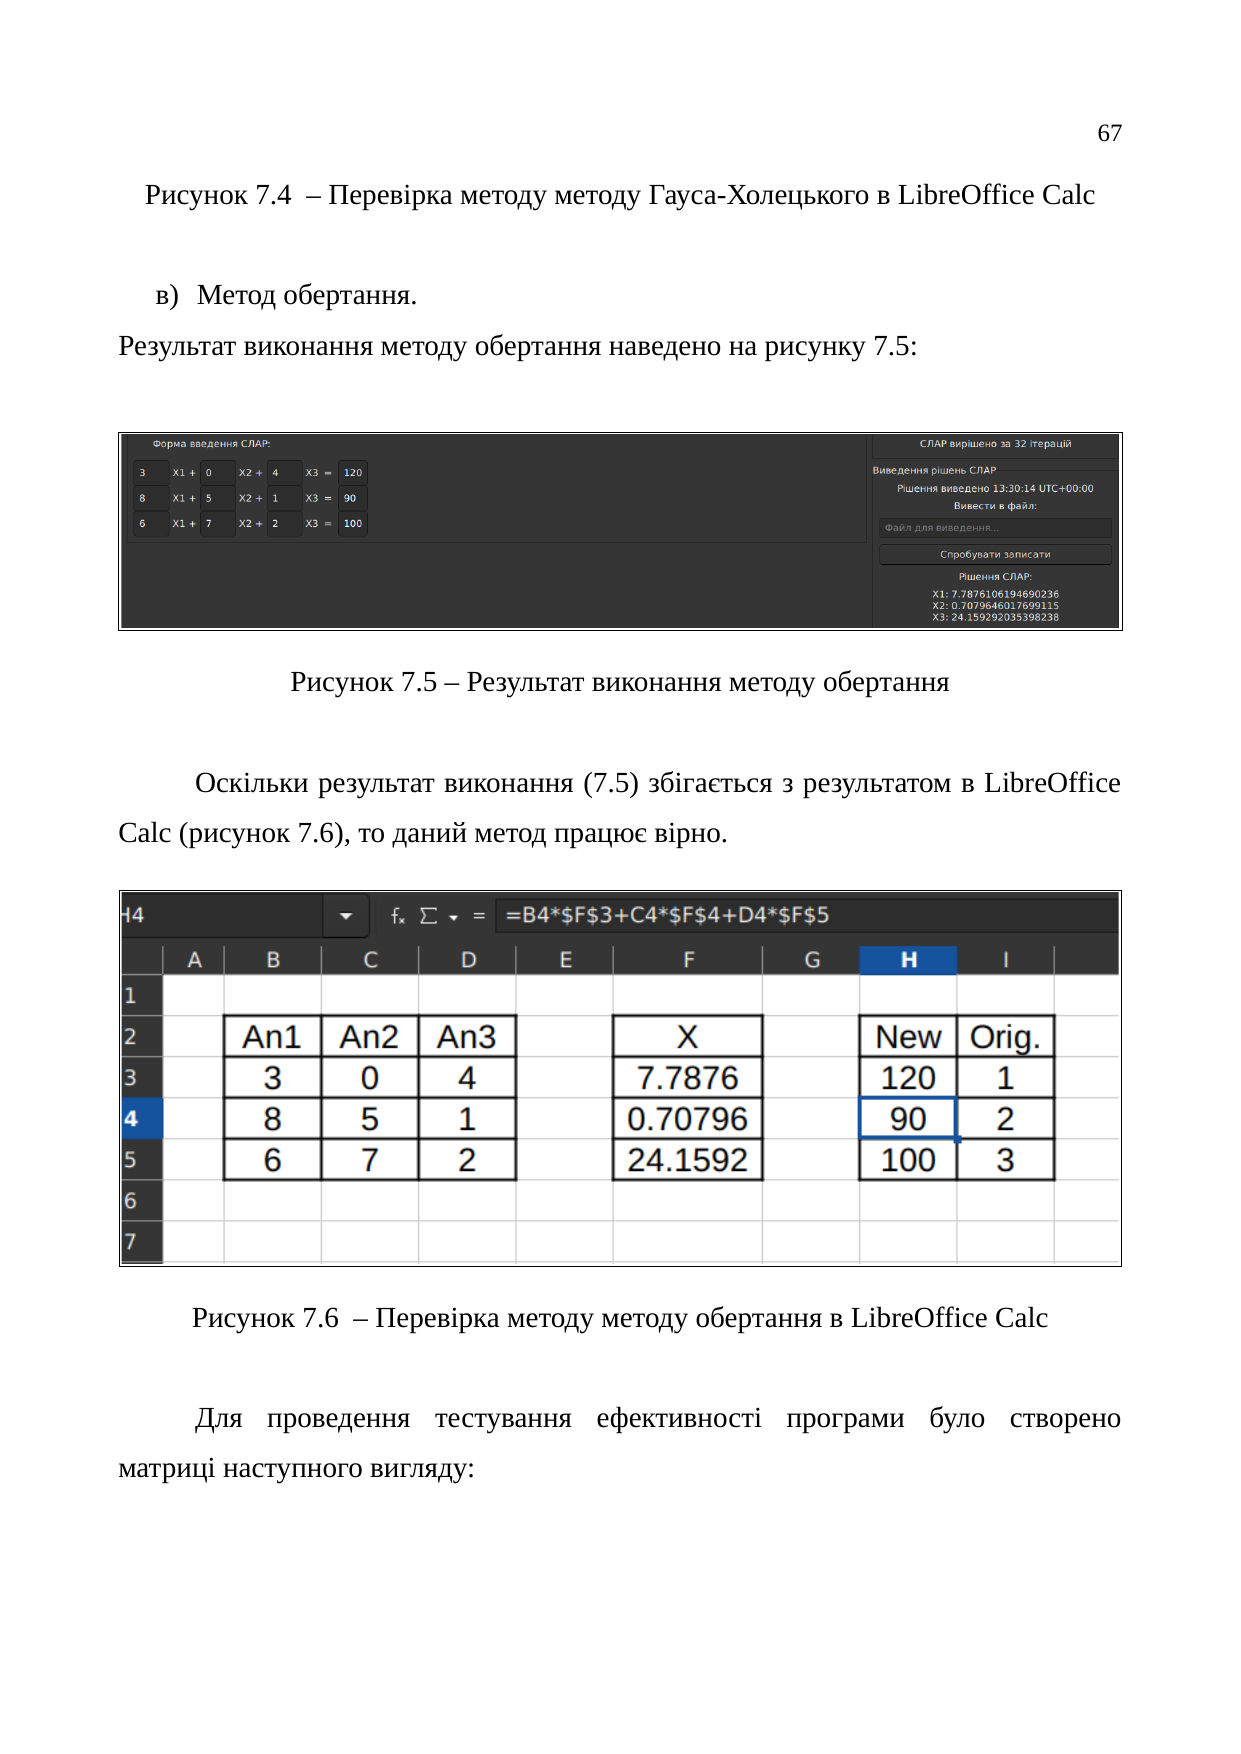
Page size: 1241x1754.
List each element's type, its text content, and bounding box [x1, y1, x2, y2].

text Рисунок 7.6 – Перевірка методу методу обертання в LibreOffice Calc [118, 1264, 1122, 1333]
picture [121, 434, 1119, 628]
picture [121, 892, 1119, 1264]
text Оскільки результат виконання (7.5) збігається з результатом в LibreOffice Calc (рисунок 7.6), то даний метод працює вірно. [118, 765, 1122, 848]
text Рисунок 7.5 – Результат виконання методу обертання [118, 631, 1122, 698]
list Метод обертання. [155, 277, 1122, 311]
text Для проведення тестування ефективності програми було створено матриці наступного вигляду: [118, 1400, 1122, 1484]
text Рисунок 7.4 – Перевірка методу методу Гауса-Холецького в LibreOffice Calc [118, 177, 1122, 210]
text [118, 865, 1122, 890]
list Результат виконання методу обертання наведено на рисунку 7.5: [118, 328, 1122, 361]
text [118, 428, 1122, 432]
